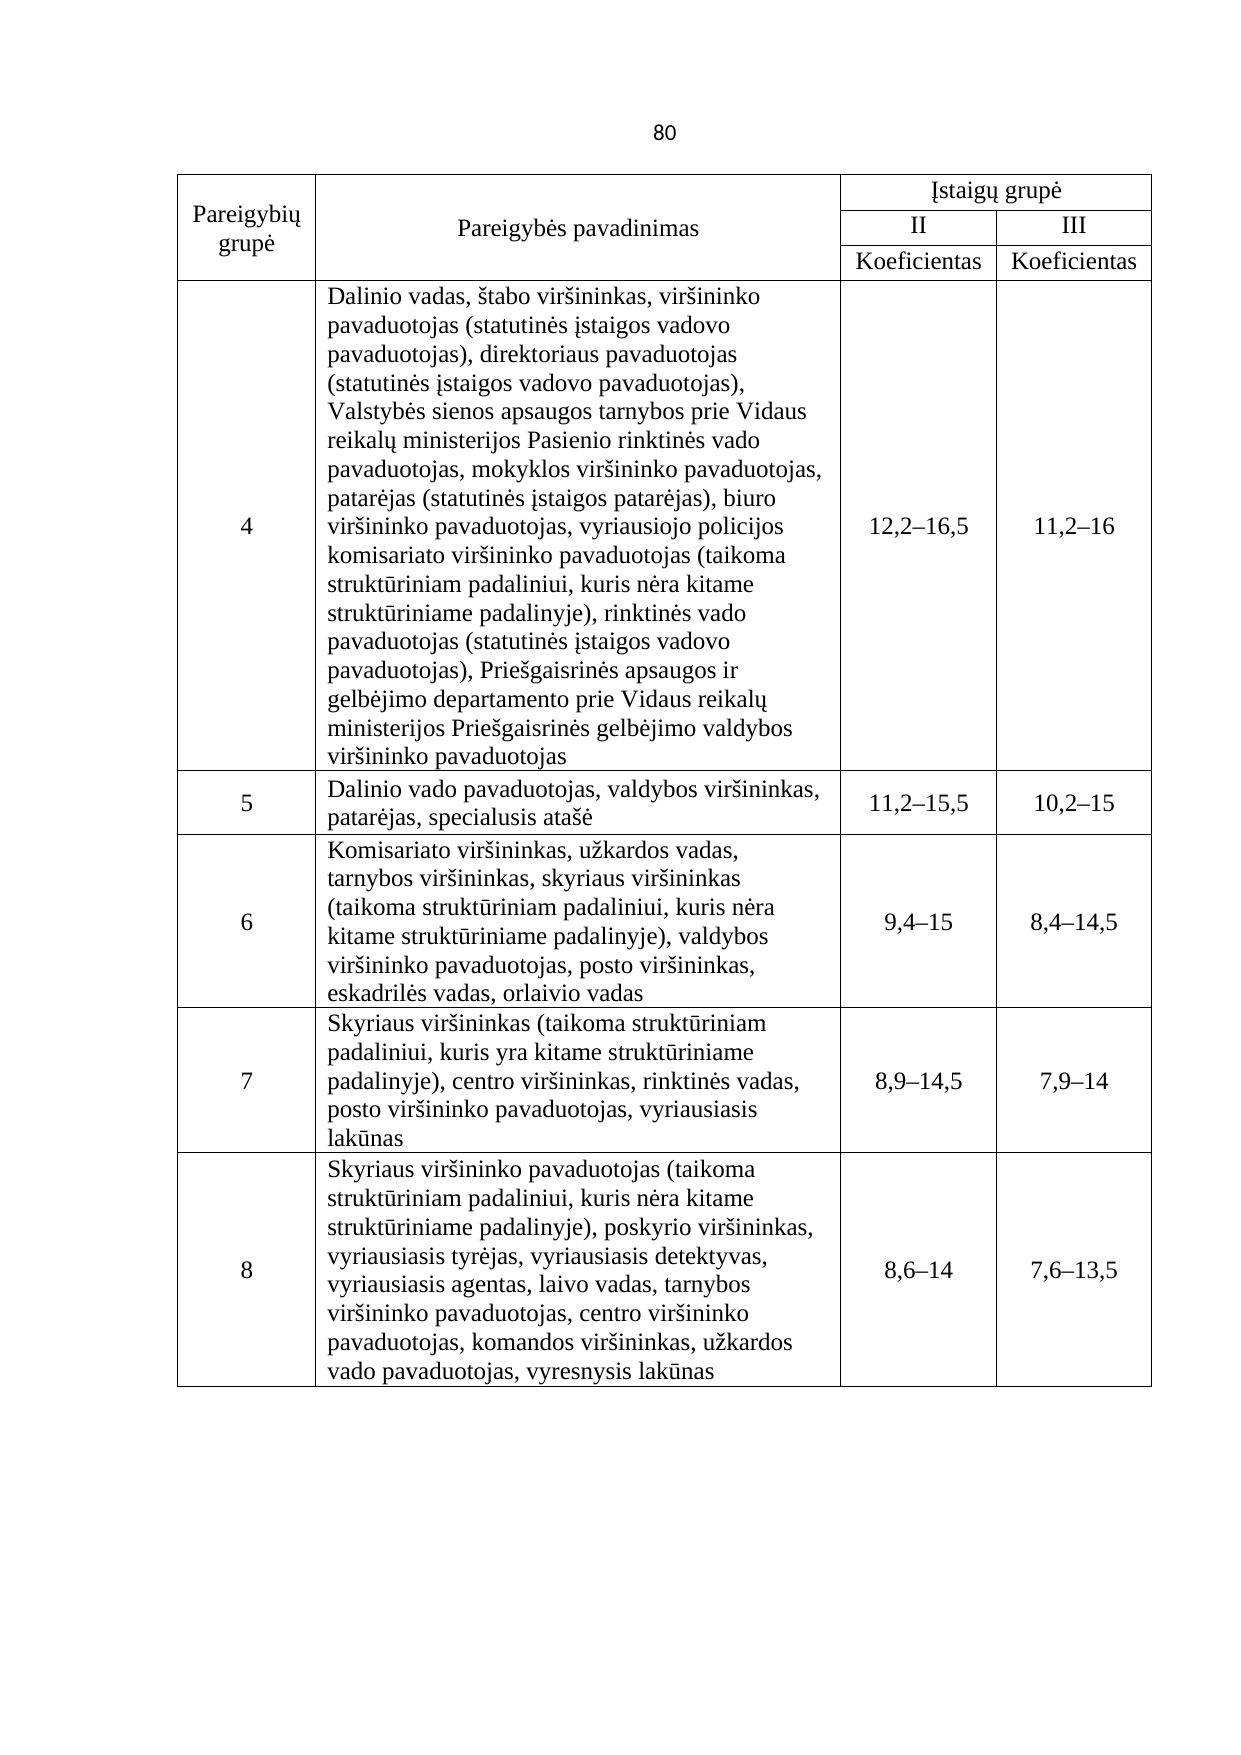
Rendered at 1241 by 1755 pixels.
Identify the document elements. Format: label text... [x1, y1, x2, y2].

table_cell 6 [178, 835, 315, 1007]
table_cell 8,4–14,5 [997, 835, 1151, 1007]
table_cell 5 [178, 771, 315, 834]
table_cell 12,2–16,5 [841, 281, 996, 770]
table_header Pareigybių grupė [178, 175, 315, 280]
table_cell Dalinio vadas, štabo viršininkas, viršininko pavaduotojas (statutinės įstaigos vadovo pavaduotojas), direktoriaus pavaduotojas (statutinės įstaigos vadovo pavaduotojas), Valstybės sienos apsaugos tarnybos prie Vidaus reikalų ministerijos Pasienio rinktinės vado pavaduotojas, mokyklos viršininko pavaduotojas, patarėjas (statutinės įstaigos patarėjas), biuro viršininko pavaduotojas, vyriausiojo policijos komisariato viršininko pavaduotojas (taikoma struktūriniam padaliniui, kuris nėra kitame struktūriniame padalinyje), rinktinės vado pavaduotojas (statutinės įstaigos vadovo pavaduotojas), Priešgaisrinės apsaugos ir gelbėjimo departamento prie Vidaus reikalų ministerijos Priešgaisrinės gelbėjimo valdybos viršininko pavaduotojas [316, 281, 840, 770]
table_cell 9,4–15 [841, 835, 996, 1007]
table_cell 11,2–15,5 [841, 771, 996, 834]
table_cell 4 [178, 281, 315, 770]
table_cell 7,6–13,5 [997, 1153, 1151, 1386]
table_header Pareigybės pavadinimas [316, 175, 840, 280]
table_cell Koeficientas [997, 246, 1151, 280]
table_cell Skyriaus viršininkas (taikoma struktūriniam padaliniui, kuris yra kitame struktūriniame padalinyje), centro viršininkas, rinktinės vadas, posto viršininko pavaduotojas, vyriausiasis lakūnas [316, 1008, 840, 1152]
table_cell 10,2–15 [997, 771, 1151, 834]
table_cell 8,6–14 [841, 1153, 996, 1386]
table_cell Koeficientas [841, 246, 996, 280]
table_header Įstaigų grupė [841, 175, 1151, 209]
table_cell 8,9–14,5 [841, 1008, 996, 1152]
table_cell Skyriaus viršininko pavaduotojas (taikoma struktūriniam padaliniui, kuris nėra kitame struktūriniame padalinyje), poskyrio viršininkas, vyriausiasis tyrėjas, vyriausiasis detektyvas, vyriausiasis agentas, laivo vadas, tarnybos viršininko pavaduotojas, centro viršininko pavaduotojas, komandos viršininkas, užkardos vado pavaduotojas, vyresnysis lakūnas [316, 1153, 840, 1386]
table_cell 8 [178, 1153, 315, 1386]
table_cell Komisariato viršininkas, užkardos vadas, tarnybos viršininkas, skyriaus viršininkas (taikoma struktūriniam padaliniui, kuris nėra kitame struktūriniame padalinyje), valdybos viršininko pavaduotojas, posto viršininkas, eskadrilės vadas, orlaivio vadas [316, 835, 840, 1007]
table_cell 7,9–14 [997, 1008, 1151, 1152]
table_cell II [841, 211, 996, 245]
table_cell 11,2–16 [997, 281, 1151, 770]
table_cell Dalinio vado pavaduotojas, valdybos viršininkas, patarėjas, specialusis atašė [316, 771, 840, 834]
table_cell III [997, 211, 1151, 245]
table_cell 7 [178, 1008, 315, 1152]
